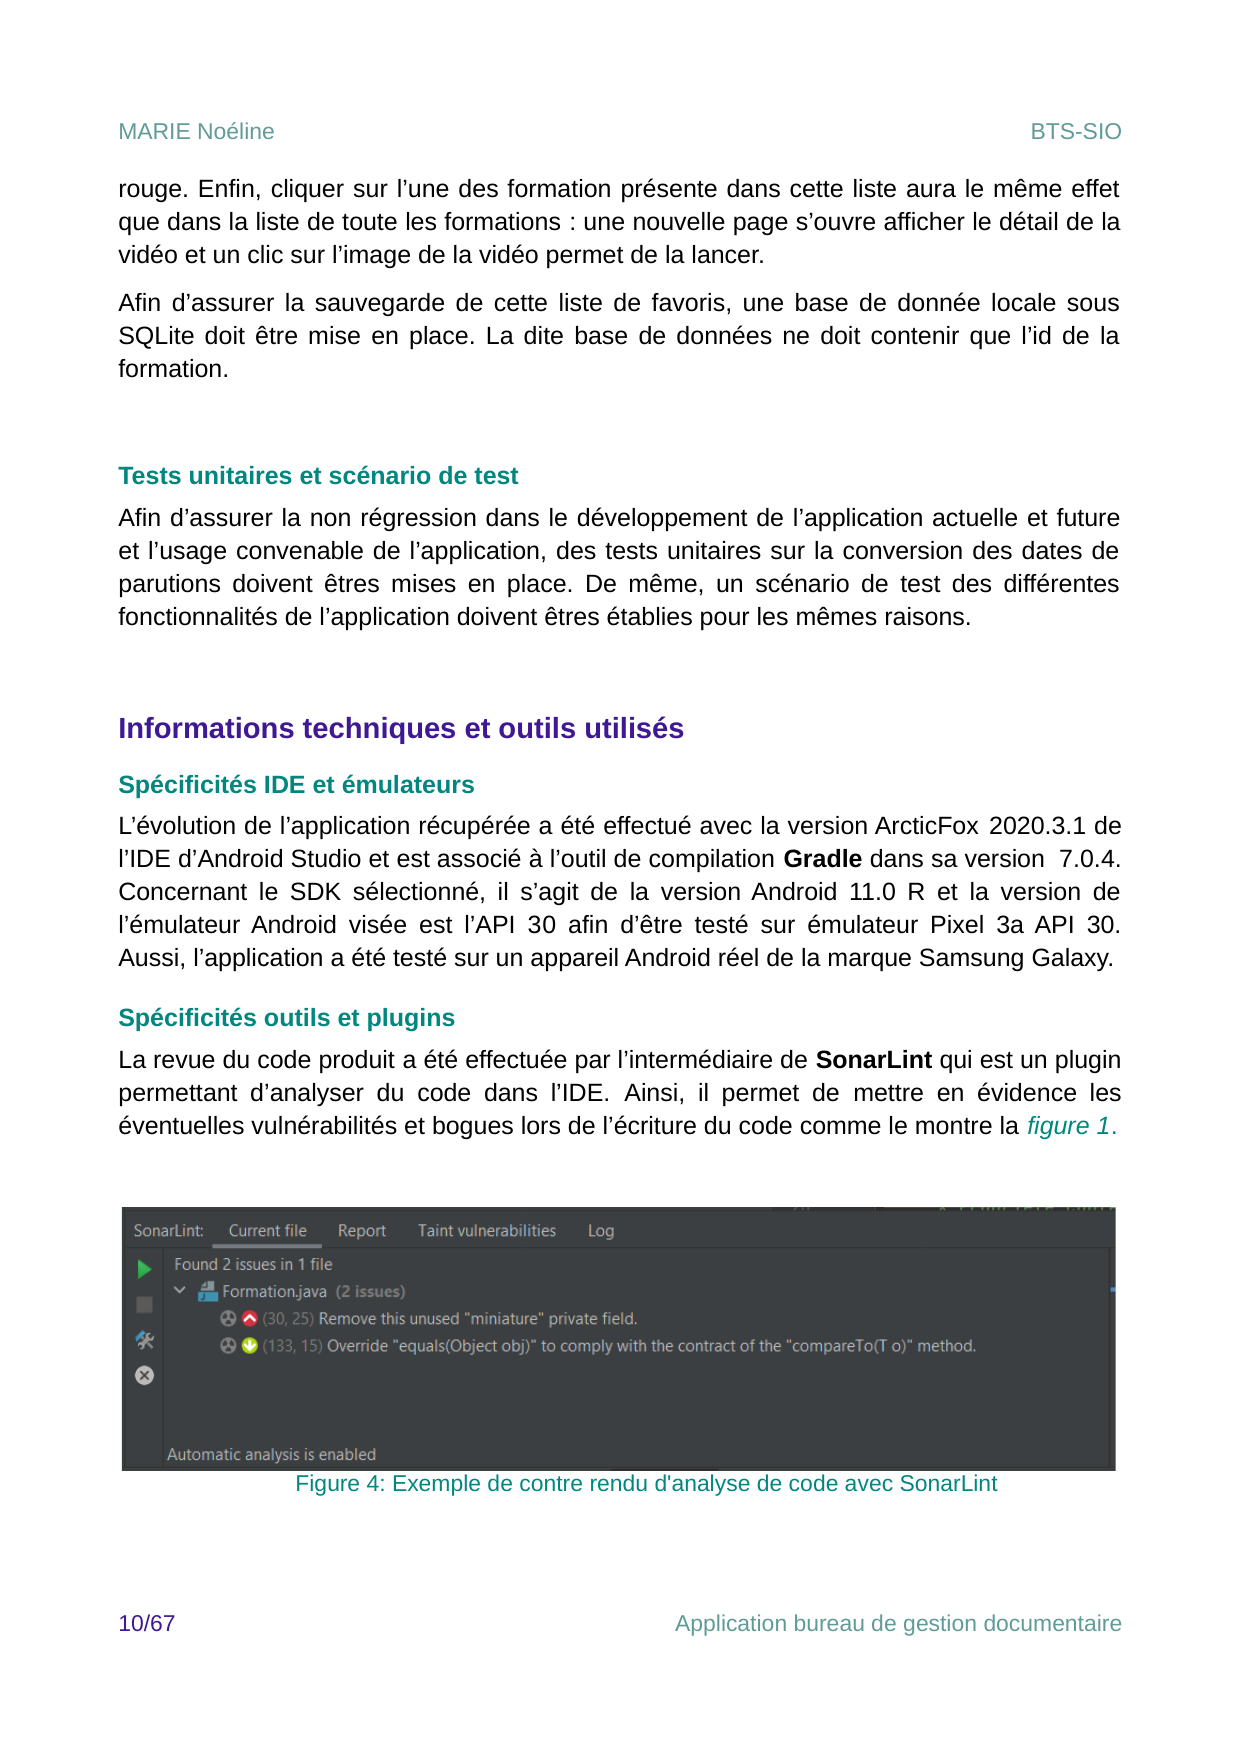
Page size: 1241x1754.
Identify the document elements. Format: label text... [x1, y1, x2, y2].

picture [121, 1207, 1116, 1471]
subtitle Spécificités IDE et émulateurs [118, 770, 1122, 799]
text Afin d’assurer la non régression dans le développement de l’application actuelle et future et l’usage convenable de l’application, des tests unitaires sur la conversion des dates de parutions doivent êtres mises en place. De même, un scénario de test des différentes fonctionnalités de l’application doivent êtres établies pour les mêmes raisons. [118, 503, 1122, 630]
subtitle Spécificités outils et plugins [118, 1003, 1122, 1032]
text [144, 1195, 1148, 1207]
subtitle Informations techniques et outils utilisés [118, 711, 1122, 745]
text L’évolution de l’application récupérée a été effectué avec la version ArcticFox 2020.3.1 de l’IDE d’Android Studio et est associé à l’outil de compilation Gradle dans sa version 7.0.4. Concernant le SDK sélectionné, il s’agit de la version Android 11.0 R et la version de l’émulateur Android visée est l’API 30 afin d’être testé sur émulateur Pixel 3a API 30. Aussi, l’application a été testé sur un appareil Android réel de la marque Samsung Galaxy. [118, 811, 1122, 972]
text Figure 4: Exemple de contre rendu d'analyse de code avec SonarLint [144, 1471, 1148, 1496]
text La revue du code produit a été effectuée par l’intermédiaire de SonarLint qui est un plugin permettant d’analyser du code dans l’IDE. Ainsi, il permet de mettre en évidence les éventuelles vulnérabilités et bogues lors de l’écriture du code comme le montre la figure 1. [118, 1045, 1122, 1139]
text rouge. Enfin, cliquer sur l’une des formation présente dans cette liste aura le même effet que dans la liste de toute les formations : une nouvelle page s’ouvre afficher le détail de la vidéo et un clic sur l’image de la vidéo permet de la lancer. [118, 174, 1122, 269]
subtitle Tests unitaires et scénario de test [118, 461, 1122, 490]
text Afin d’assurer la sauvegarde de cette liste de favoris, une base de donnée locale sous SQLite doit être mise en place. La dite base de données ne doit contenir que l’id de la formation. [118, 288, 1122, 382]
